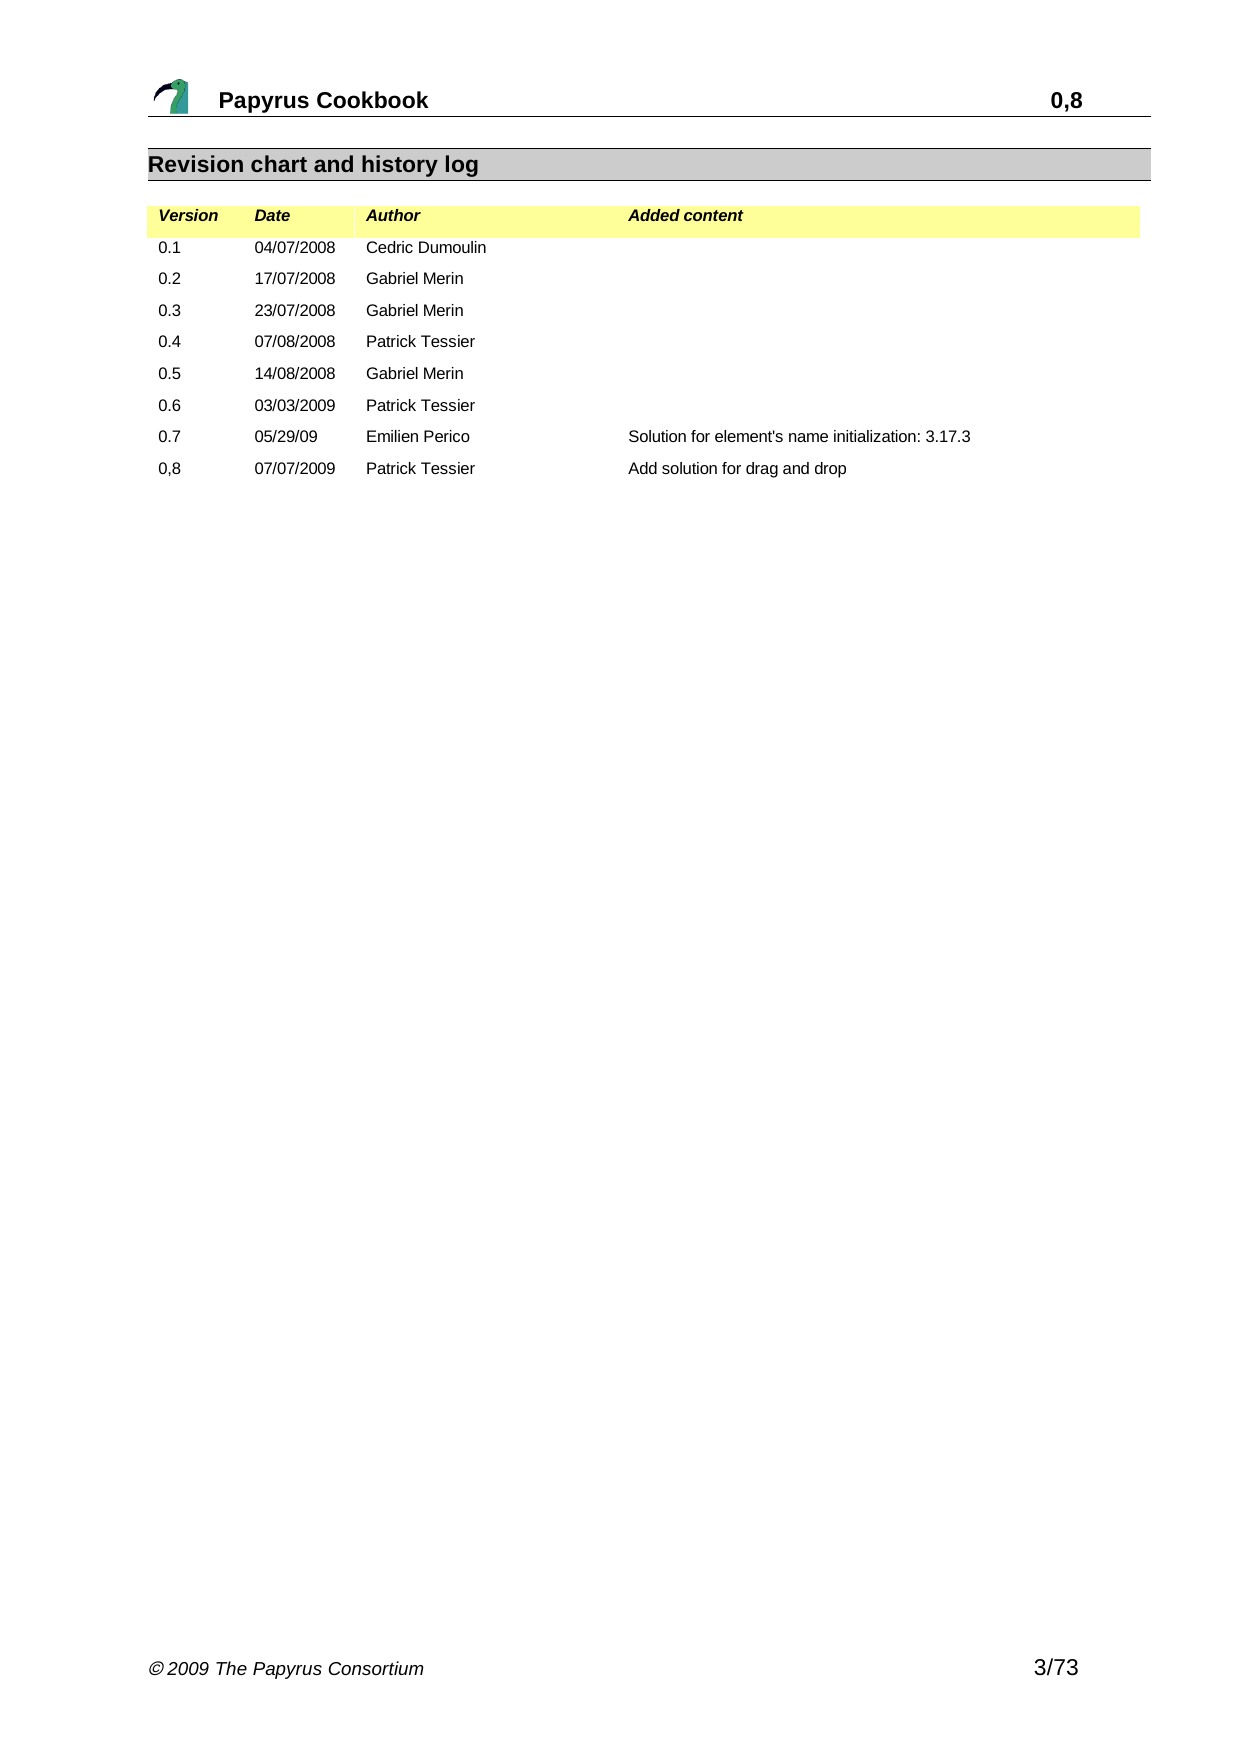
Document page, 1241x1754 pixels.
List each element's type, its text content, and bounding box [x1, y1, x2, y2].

table_cell 07/08/2008 [243, 332, 354, 364]
table_cell [617, 238, 1140, 269]
subtitle Revision chart and history log [148, 149, 1151, 180]
table_cell Add solution for drag and drop [617, 459, 1140, 490]
table_header Date [243, 206, 354, 238]
table_cell 0.4 [147, 332, 243, 364]
table_cell 0.3 [147, 301, 243, 332]
table_cell Gabriel Merin [355, 301, 617, 332]
table_cell 14/08/2008 [243, 364, 354, 395]
table_cell [617, 364, 1140, 395]
table_cell 0.1 [147, 238, 243, 269]
table_cell Patrick Tessier [355, 332, 617, 364]
table_cell 0.5 [147, 364, 243, 395]
table_cell 0.2 [147, 269, 243, 301]
table_cell [617, 269, 1140, 301]
table_cell 0.6 [147, 395, 243, 427]
table_cell 0,8 [147, 459, 243, 490]
table_cell 23/07/2008 [243, 301, 354, 332]
table_header Added content [617, 206, 1140, 238]
table_header Version [147, 206, 243, 238]
table_cell Gabriel Merin [355, 269, 617, 301]
table_cell Cedric Dumoulin [355, 238, 617, 269]
table_cell [617, 395, 1140, 427]
table_cell 17/07/2008 [243, 269, 354, 301]
table_cell Gabriel Merin [355, 364, 617, 395]
picture [153, 79, 189, 114]
table_cell 0.7 [147, 427, 243, 458]
table_cell 07/07/2009 [243, 459, 354, 490]
table_cell 03/03/2009 [243, 395, 354, 427]
table_cell 29/05/09 [243, 427, 354, 458]
table_cell [617, 301, 1140, 332]
table_header Author [355, 206, 617, 238]
table_cell Emilien Perico [355, 427, 617, 458]
table_cell Patrick Tessier [355, 395, 617, 427]
table_cell Patrick Tessier [355, 459, 617, 490]
table_cell 04/07/2008 [243, 238, 354, 269]
table_cell [617, 332, 1140, 364]
table_cell Solution for element's name initialization: 3.17.3 [617, 427, 1140, 458]
